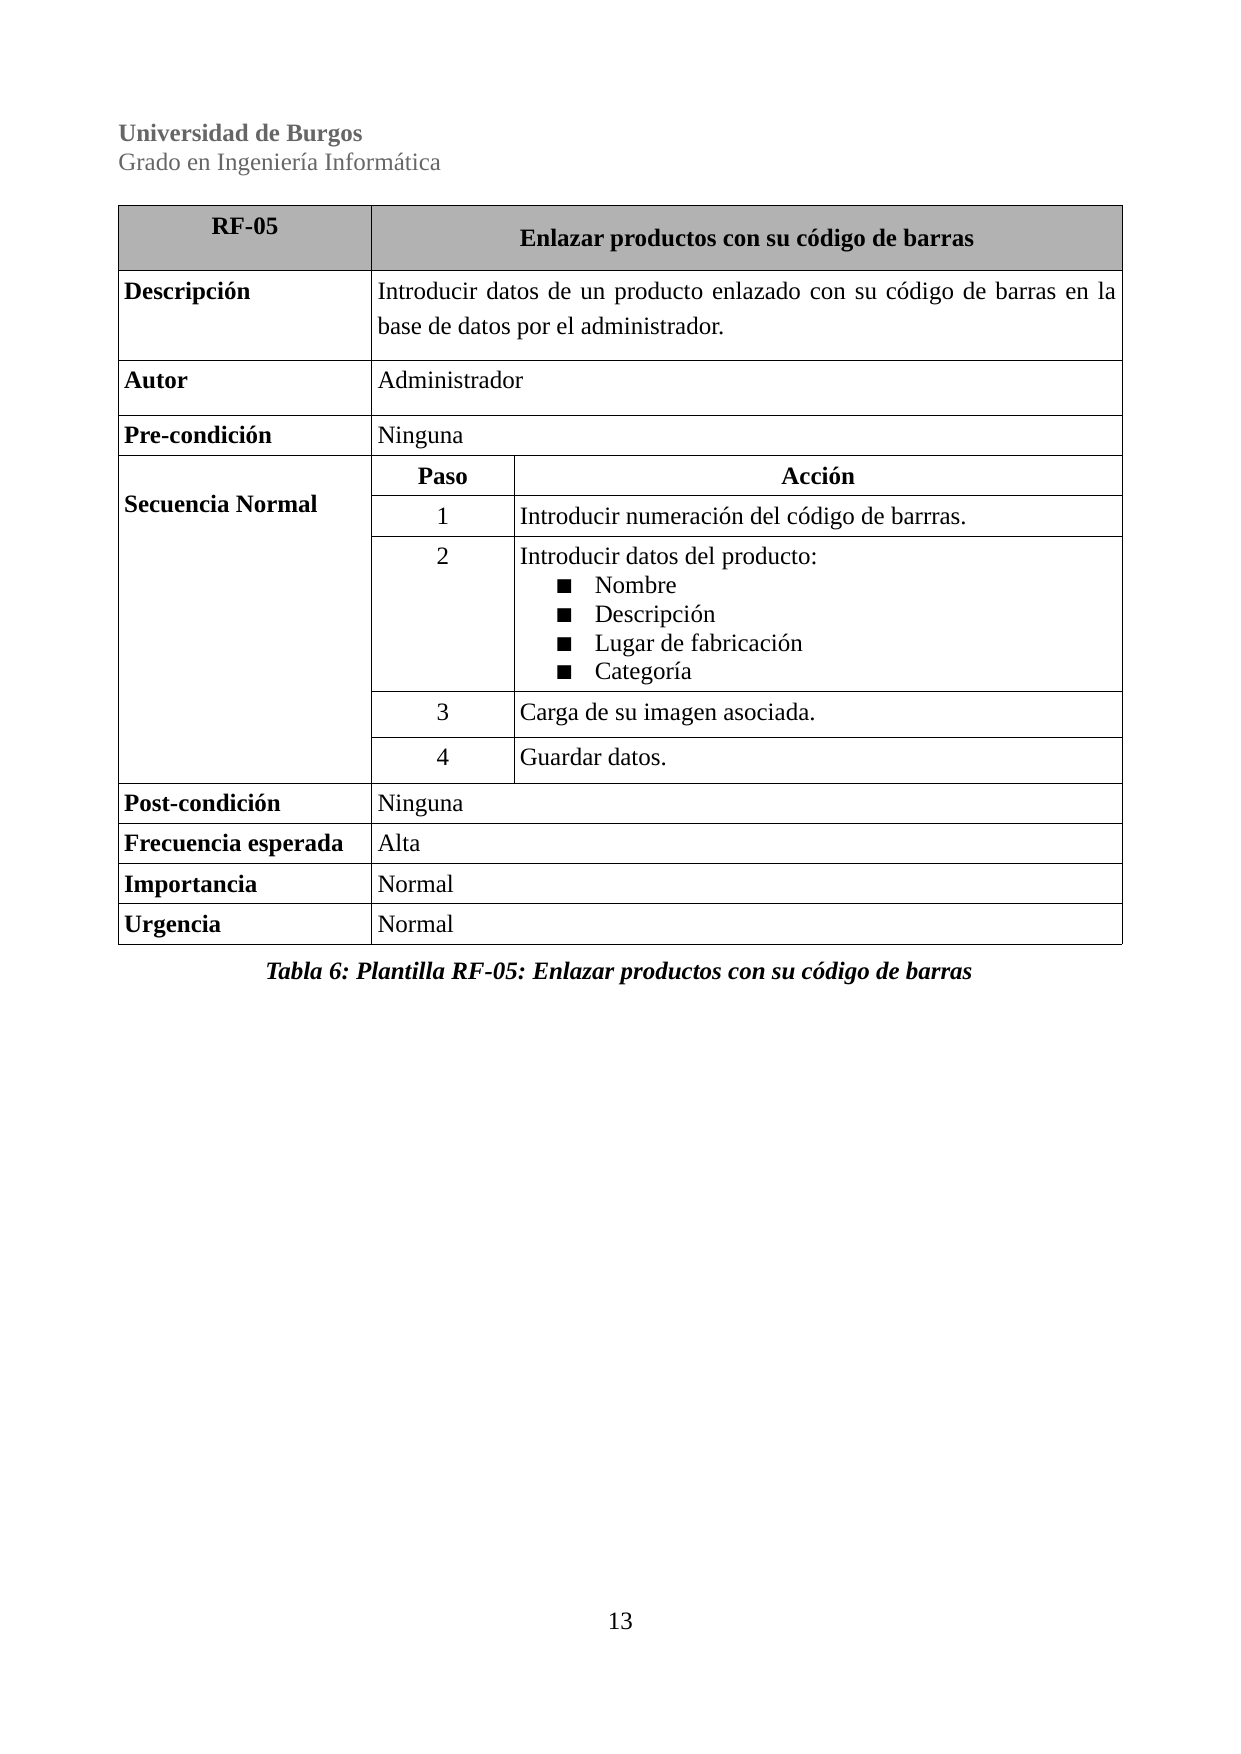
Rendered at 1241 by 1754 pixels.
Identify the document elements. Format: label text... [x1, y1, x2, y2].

table_cell Frecuencia esperada [119, 824, 371, 863]
table_cell Autor [119, 361, 371, 415]
table_cell Importancia [119, 864, 371, 903]
table_cell Acción [515, 456, 1122, 495]
table_cell Alta [372, 824, 1122, 863]
table_cell 3 [372, 692, 514, 737]
table_cell Post-condición [119, 784, 371, 823]
table_cell Guardar datos. [515, 738, 1122, 782]
table_cell Normal [372, 904, 1122, 944]
table_cell Administrador [372, 361, 1122, 415]
table_cell Ninguna [372, 784, 1122, 823]
text Tabla 6: Plantilla RF-05: Enlazar productos con su código de barras [118, 956, 1122, 985]
table_cell Ninguna [372, 416, 1122, 455]
table_cell Carga de su imagen asociada. [515, 692, 1122, 737]
table_header Enlazar productos con su código de barras [372, 206, 1122, 270]
table_cell Introducir numeración del código de barrras. [515, 496, 1122, 536]
table_header RF-05 [119, 206, 371, 270]
table_cell Introducir datos de un producto enlazado con su código de barras en la base de datos por el administrador. [372, 271, 1122, 360]
table_cell Paso [372, 456, 514, 495]
table_cell 2 [372, 537, 514, 691]
table_cell Introducir datos del producto: Nombre Descripción Lugar de fabricación Categoría [515, 537, 1122, 691]
table_cell 4 [372, 738, 514, 782]
table_cell Secuencia Normal [119, 456, 371, 782]
table_cell Urgencia [119, 904, 371, 944]
table_cell Descripción [119, 271, 371, 360]
table_cell Pre-condición [119, 416, 371, 455]
table_cell Normal [372, 864, 1122, 903]
table_cell 1 [372, 496, 514, 536]
